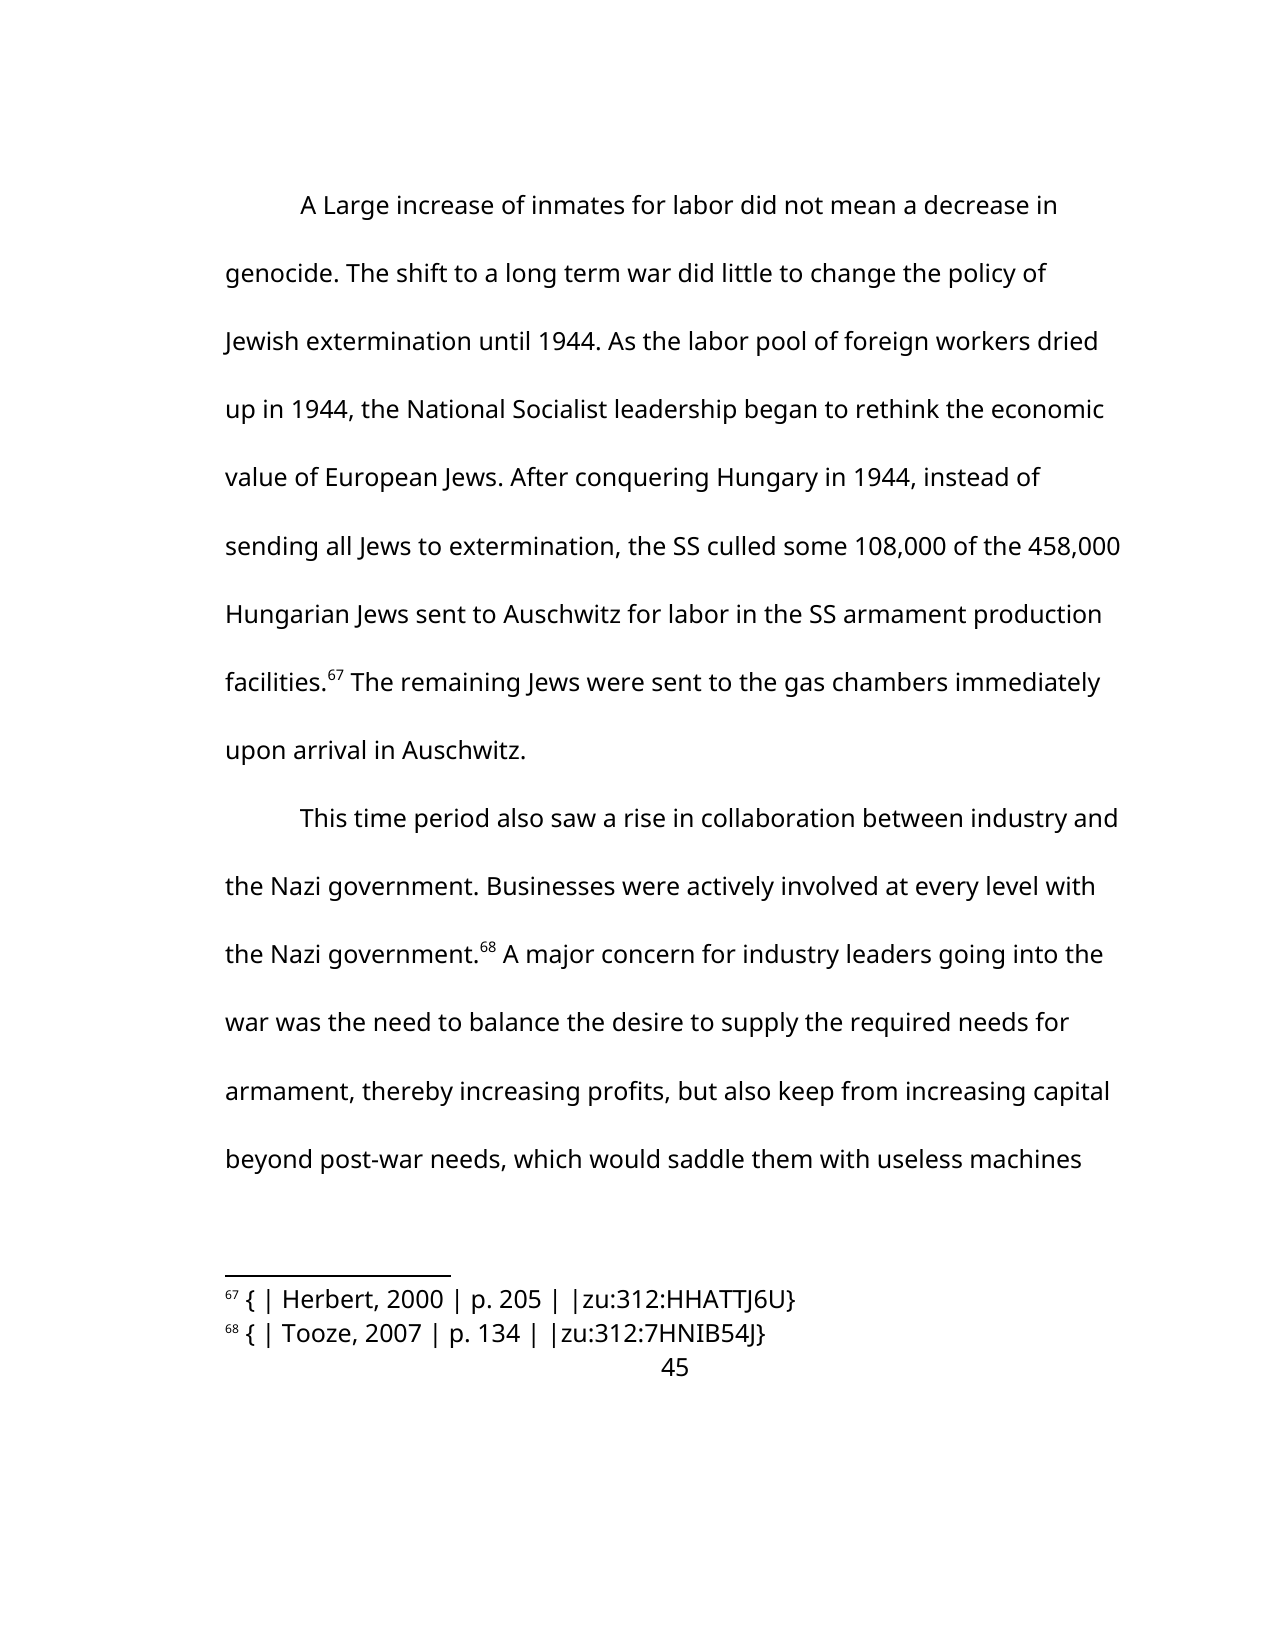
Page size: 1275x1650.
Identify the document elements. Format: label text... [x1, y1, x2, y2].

text { | Herbert, 2000 | p. 205 | |zu:312:HHATTJ6U} [225, 1282, 1125, 1316]
text This time period also saw a rise in collaboration between industry and the Nazi government. Businesses were actively involved at every level with the Nazi government. A major concern for industry leaders going into the war was the need to balance the desire to supply the required needs for armament, thereby increasing profits, but also keep from increasing capital beyond post-war needs, which would saddle them with useless machines [225, 801, 1125, 1175]
text A Large increase of inmates for labor did not mean a decrease in genocide. The shift to a long term war did little to change the policy of Jewish extermination until 1944. As the labor pool of foreign workers dried up in 1944, the National Socialist leadership began to rethink the economic value of European Jews. After conquering Hungary in 1944, instead of sending all Jews to extermination, the SS culled some 108,000 of the 458,000 Hungarian Jews sent to Auschwitz for labor in the SS armament production facilities. The remaining Jews were sent to the gas chambers immediately upon arrival in Auschwitz. [225, 187, 1125, 767]
text { | Tooze, 2007 | p. 134 | |zu:312:7HNIB54J} [225, 1316, 1125, 1350]
